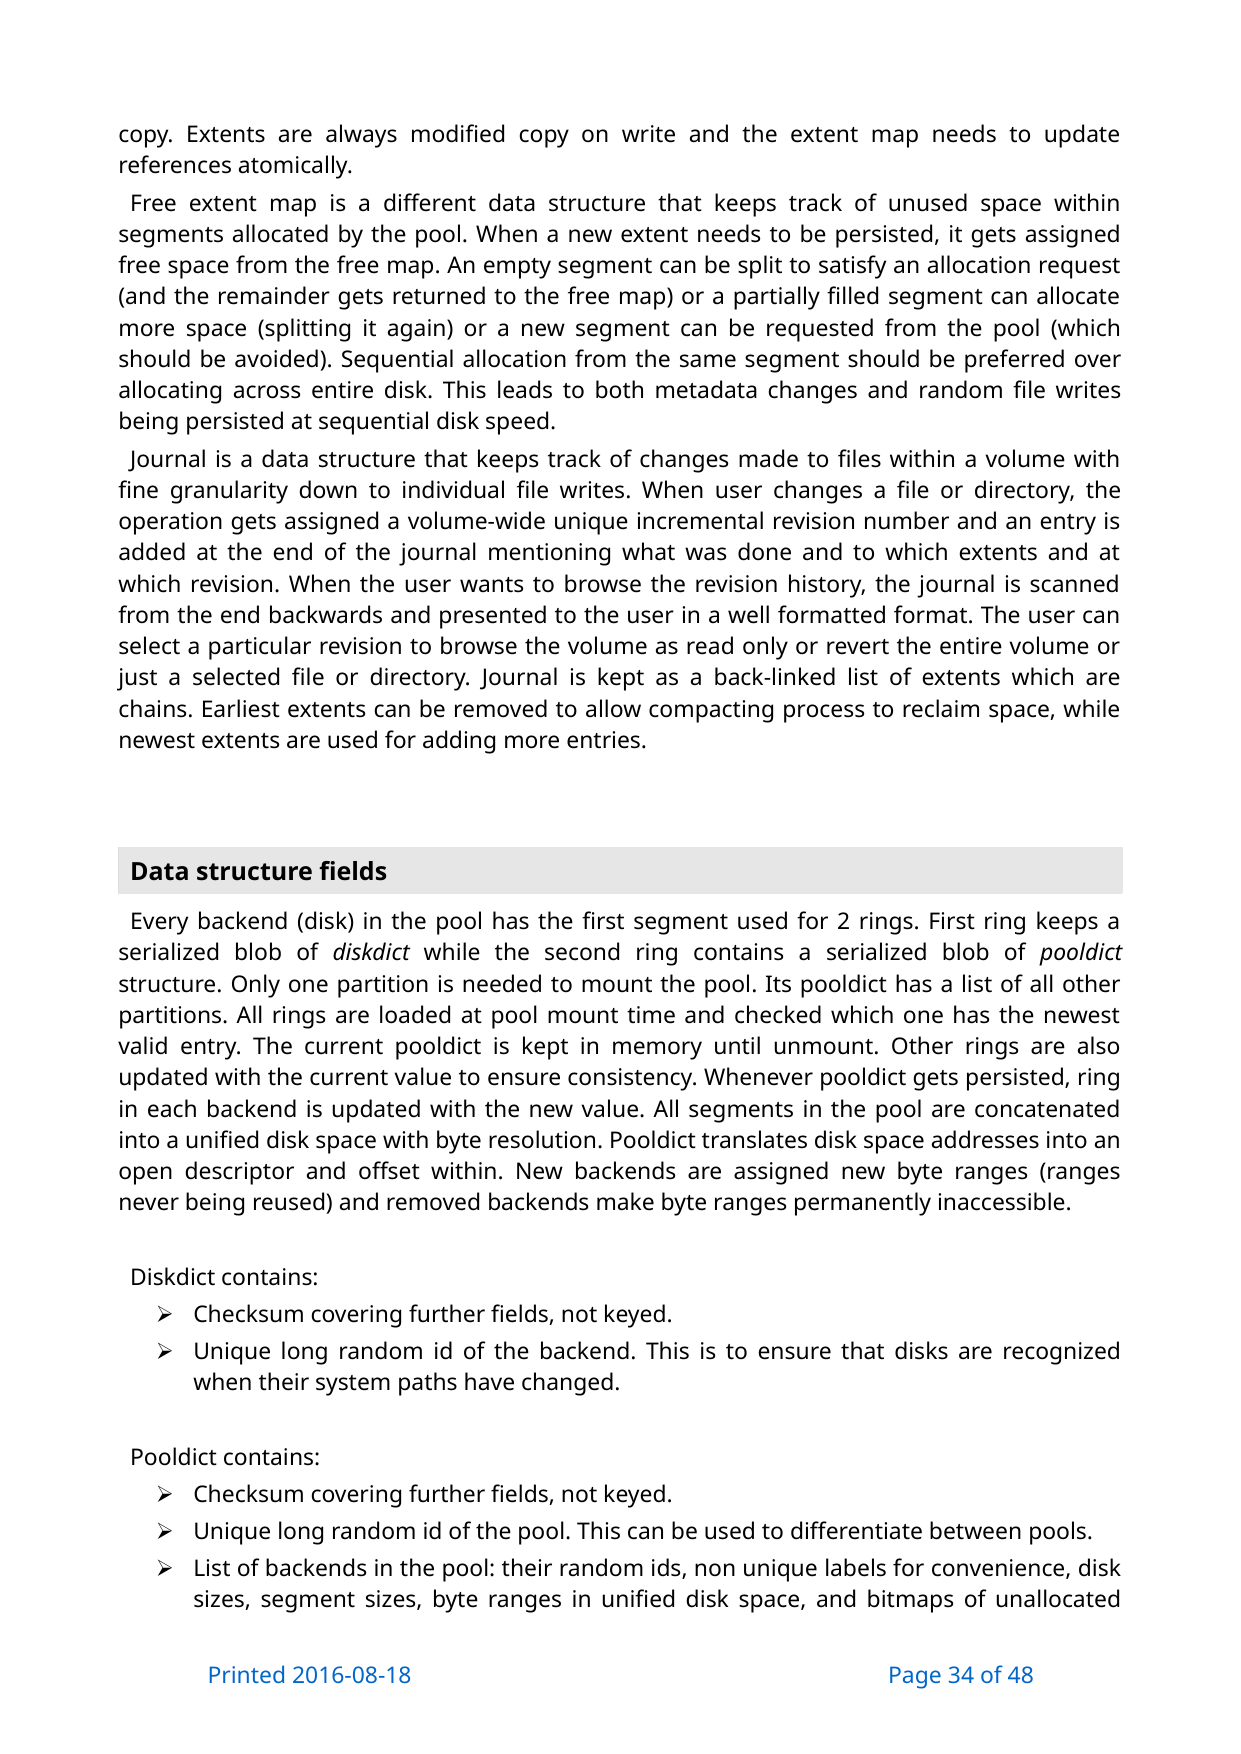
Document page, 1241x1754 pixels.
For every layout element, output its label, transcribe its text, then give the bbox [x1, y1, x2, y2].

list Checksum covering further fields, not keyed. [156, 1298, 1122, 1329]
list List of backends in the pool: their random ids, non unique labels for convenience, disk sizes, segment sizes, byte ranges in unified disk space, and bitmaps of unallocated [156, 1552, 1122, 1615]
list Unique long random id of the pool. This can be used to differentiate between pools. [156, 1515, 1122, 1546]
text Journal is a data structure that keeps track of changes made to files within a volume with fine granularity down to individual file writes. When user changes a file or directory, the operation gets assigned a volume-wide unique incremental revision number and an entry is added at the end of the journal mentioning what was done and to which extents and at which revision. When the user wants to browse the revision history, the journal is scanned from the end backwards and presented to the user in a well formatted format. The user can select a particular revision to browse the volume as read only or revert the entire volume or just a selected file or directory. Journal is kept as a back-linked list of extents which are chains. Earliest extents can be removed to allow compacting process to reclaim space, while newest extents are used for adding more entries. [118, 442, 1122, 755]
list Unique long random id of the backend. This is to ensure that disks are recognized when their system paths have changed. [156, 1335, 1122, 1397]
list Checksum covering further fields, not keyed. [156, 1478, 1122, 1509]
text Every backend (disk) in the pool has the first segment used for 2 rings. First ring keeps a serialized blob of diskdict while the second ring contains a serialized blob of pooldict structure. Only one partition is needed to mount the pool. Its pooldict has a list of all other partitions. All rings are loaded at pool mount time and checked which one has the newest valid entry. The current pooldict is kept in memory until unmount. Other rings are also updated with the current value to ensure consistency. Whenever pooldict gets persisted, ring in each backend is updated with the new value. All segments in the pool are concatenated into a unified disk space with byte resolution. Pooldict translates disk space addresses into an open descriptor and offset within. New backends are assigned new byte ranges (ranges never being reused) and removed backends make byte ranges permanently inaccessible. [118, 905, 1122, 1217]
subtitle Data structure fields [119, 848, 1122, 893]
text Free extent map is a different data structure that keeps track of unused space within segments allocated by the pool. When a new extent needs to be persisted, it gets assigned free space from the free map. An empty segment can be split to satisfy an allocation request (and the remainder gets returned to the free map) or a partially filled segment can allocate more space (splitting it again) or a new segment can be requested from the pool (which should be avoided). Sequential allocation from the same segment should be preferred over allocating across entire disk. This leads to both metadata changes and random file writes being persisted at sequential disk speed. [118, 187, 1122, 437]
text copy. Extents are always modified copy on write and the extent map needs to update references atomically. [118, 118, 1122, 181]
text Pooldict contains: [118, 1441, 1122, 1472]
text Diskdict contains: [118, 1261, 1122, 1292]
